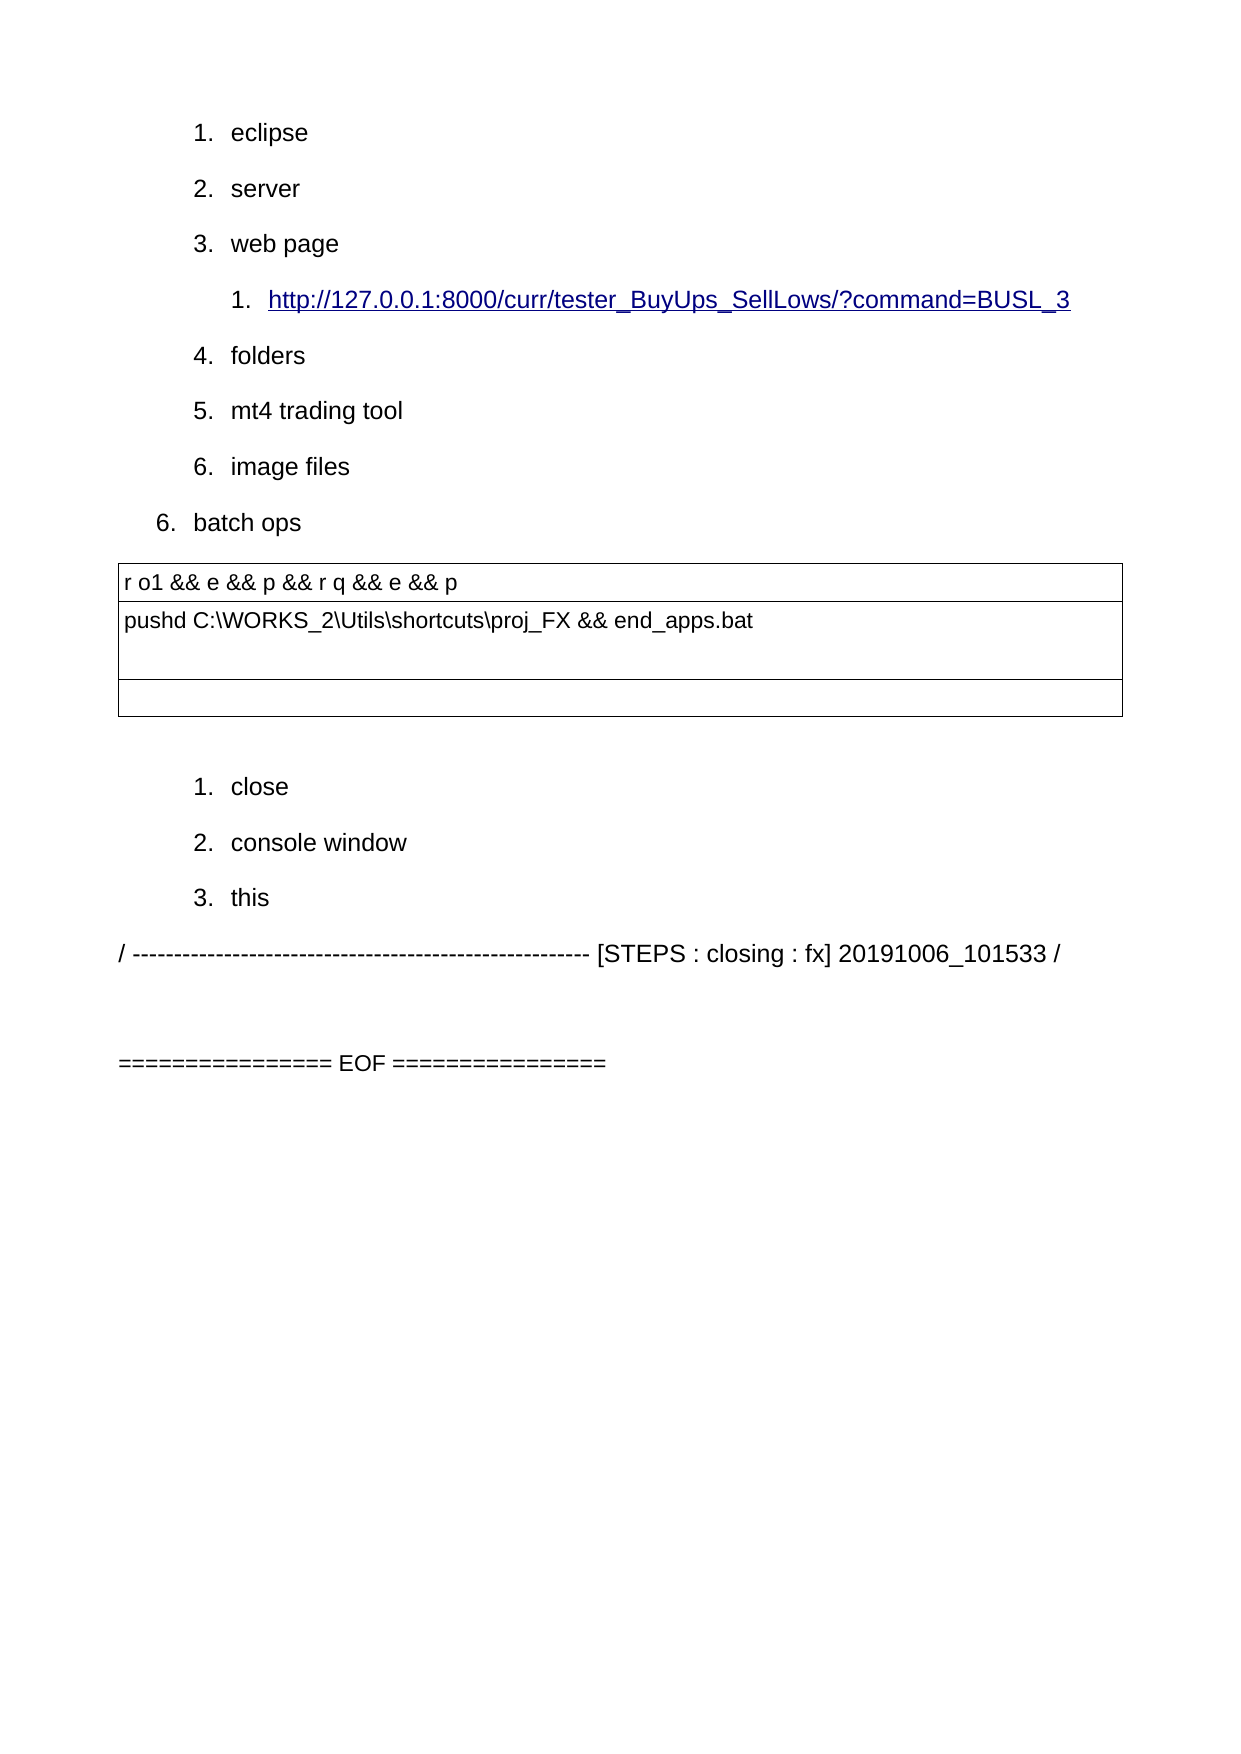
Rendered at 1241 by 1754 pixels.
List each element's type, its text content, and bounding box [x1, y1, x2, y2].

list mt4 trading tool [193, 396, 1122, 425]
list server [193, 174, 1122, 202]
table_cell [119, 680, 1122, 716]
list eclipse [193, 118, 1122, 147]
text / ------------------------------------------------------- [STEPS : closing : fx] 20191006_101533 / [118, 939, 1122, 968]
list console window [193, 828, 1122, 856]
list web page [193, 229, 1122, 258]
table_cell pushd C:\WORKS_2\Utils\shortcuts\proj_FX && end_apps.bat [119, 602, 1122, 678]
list http://127.0.0.1:8000/curr/tester_BuyUps_SellLows/?command=BUSL_3 [231, 285, 1122, 314]
table_header r o1 && e && p && r q && e && p [119, 564, 1122, 601]
list image files [193, 452, 1122, 481]
list close [193, 772, 1122, 801]
list this [193, 883, 1122, 912]
list folders [193, 341, 1122, 369]
text ================ EOF ================ [118, 1050, 1122, 1077]
list batch ops [156, 507, 1122, 536]
